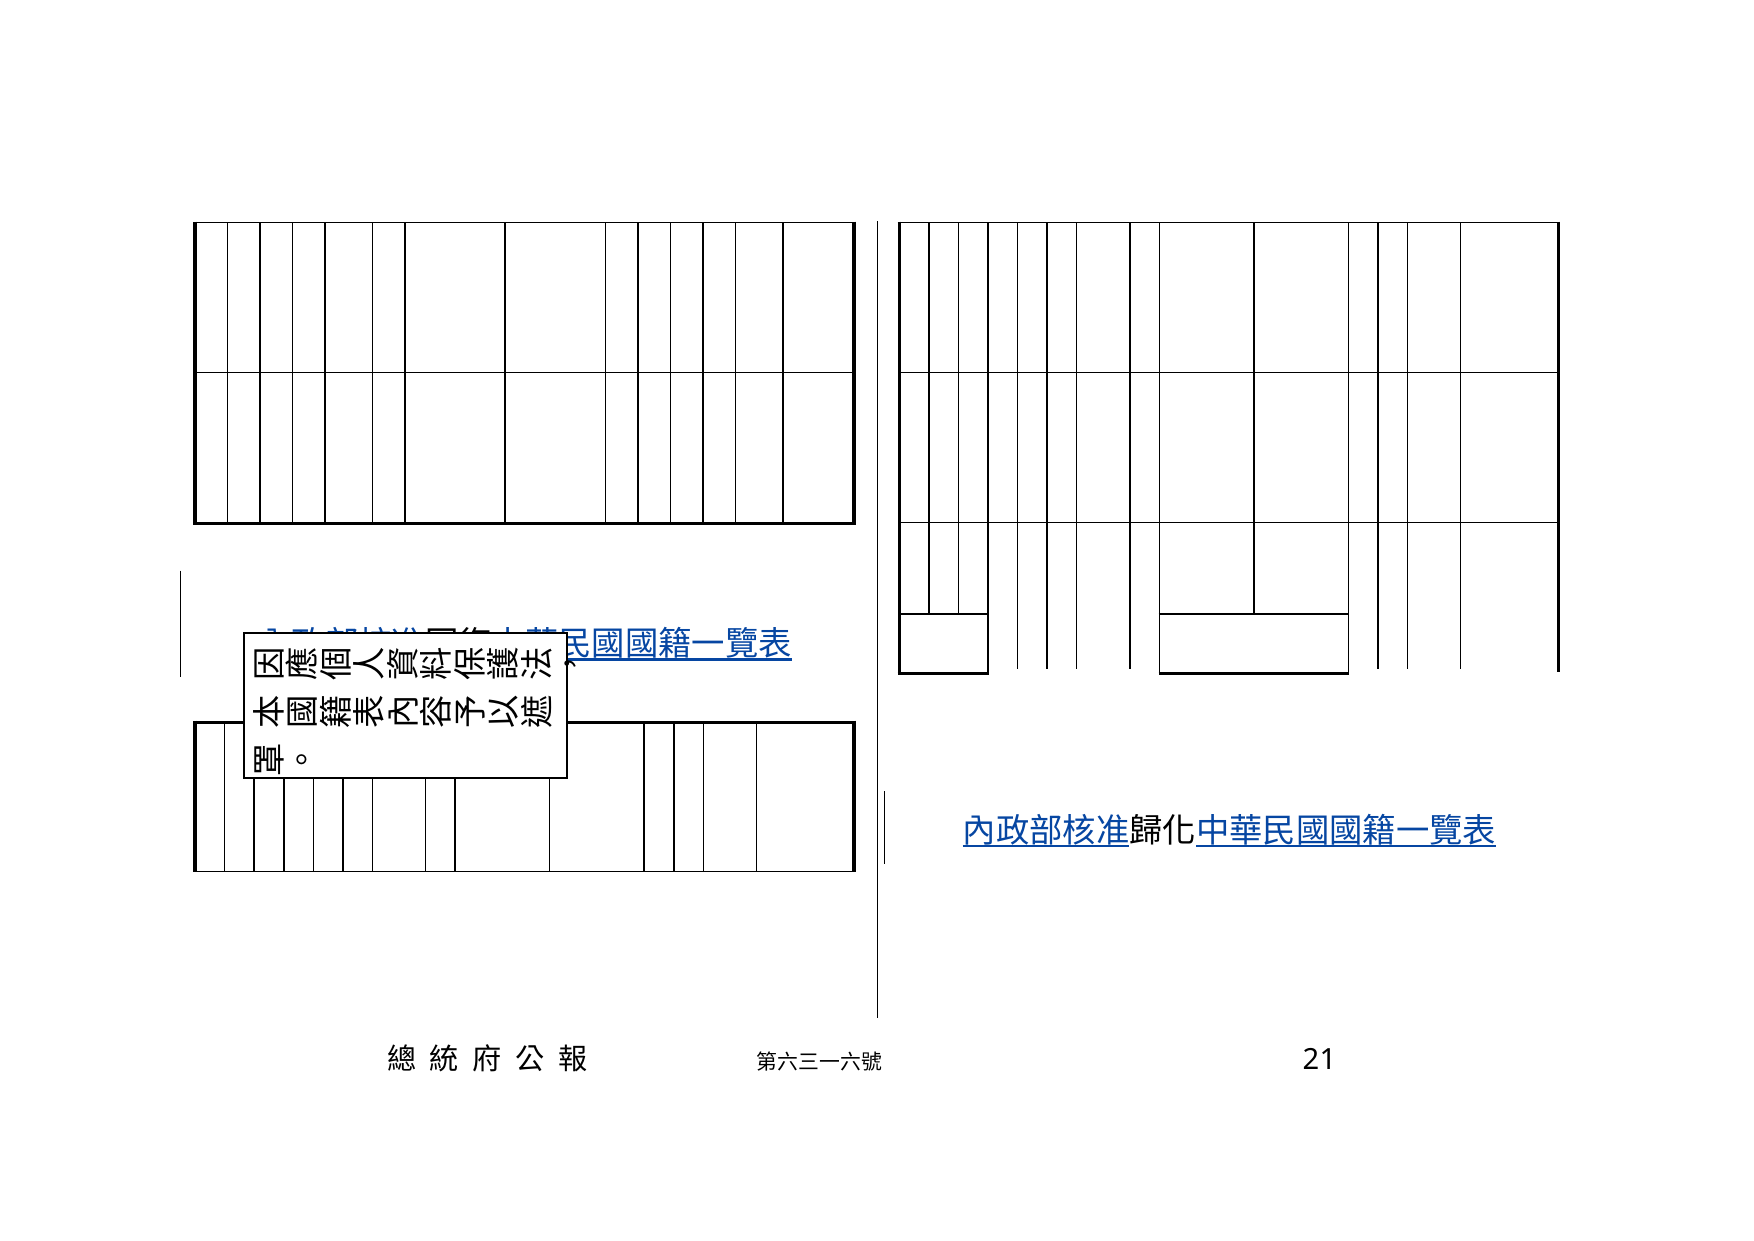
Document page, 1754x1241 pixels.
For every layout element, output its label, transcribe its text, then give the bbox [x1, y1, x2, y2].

table_cell [736, 223, 782, 372]
table_cell [1408, 523, 1461, 672]
table_cell [1048, 223, 1076, 372]
table_cell [293, 223, 324, 372]
table_header [314, 779, 342, 871]
table_cell [1160, 523, 1253, 613]
table_cell [901, 223, 928, 372]
table_cell [989, 373, 1017, 522]
table_cell [1048, 373, 1076, 522]
table_header [225, 724, 253, 871]
table_cell [506, 373, 605, 522]
table_cell [1378, 523, 1407, 672]
table_cell [506, 223, 605, 372]
text 內政部核准歸化中華民國國籍一覽表 [899, 791, 1559, 864]
table_cell [989, 523, 1017, 672]
table_cell [1379, 373, 1407, 522]
table_cell [406, 373, 504, 522]
table_cell [406, 223, 504, 372]
table_cell [959, 373, 987, 522]
table_cell [959, 223, 987, 372]
table_cell [326, 223, 372, 372]
table_cell [1349, 373, 1377, 522]
table_cell [1018, 223, 1046, 372]
table_cell [1461, 223, 1557, 372]
table_cell [1131, 223, 1159, 372]
table_cell [930, 523, 958, 613]
table_header [550, 724, 643, 871]
table_cell [1408, 223, 1460, 372]
table_cell [1408, 373, 1460, 522]
table_header [255, 779, 283, 871]
table_cell [1077, 223, 1129, 372]
table_cell [930, 223, 958, 372]
table_header [426, 779, 454, 871]
table_cell [736, 373, 782, 522]
table_cell [901, 523, 928, 613]
table_header [373, 779, 425, 871]
table_cell [930, 373, 958, 522]
table_cell [1131, 373, 1159, 522]
table_cell [1255, 373, 1348, 522]
table_cell [1160, 373, 1253, 522]
table_cell [261, 373, 292, 522]
table_cell [901, 373, 928, 522]
table_cell [326, 373, 372, 522]
table_cell [373, 373, 404, 522]
text 內政部核准回復中華民國國籍一覽表 [195, 571, 855, 677]
table_cell [989, 223, 1017, 372]
table_cell [1255, 223, 1348, 372]
table_cell [704, 223, 735, 372]
table_cell [1379, 223, 1407, 372]
table_cell [1047, 523, 1077, 672]
table_cell [261, 223, 292, 372]
table_cell [1018, 373, 1046, 522]
table_cell [1077, 523, 1130, 672]
table_cell [671, 223, 702, 372]
table_cell [639, 373, 670, 522]
table_cell [671, 373, 702, 522]
table_header [285, 779, 313, 871]
table_cell [1461, 523, 1557, 672]
table_cell [784, 373, 852, 522]
table_cell [606, 373, 637, 522]
table_cell [704, 373, 735, 522]
table_header [704, 724, 756, 871]
table_header [645, 724, 673, 871]
table_cell [1130, 523, 1159, 672]
table_cell [228, 223, 259, 372]
table_header [675, 724, 703, 871]
table_header [456, 779, 549, 871]
table_cell [1255, 523, 1348, 613]
table_cell [1160, 615, 1348, 672]
table_header [757, 724, 852, 871]
table_cell [639, 223, 670, 372]
table_cell [606, 223, 637, 372]
table_cell [1461, 373, 1557, 522]
table_cell [293, 373, 324, 522]
table_header [197, 724, 224, 871]
table_cell [1349, 523, 1378, 672]
table_cell [1018, 523, 1047, 672]
table_header [344, 779, 372, 871]
table_cell [197, 373, 227, 522]
table_cell [784, 223, 852, 372]
table_cell [197, 223, 227, 372]
table_cell [1160, 223, 1253, 372]
table_cell [1077, 373, 1129, 522]
table_cell [228, 373, 259, 522]
table_cell [1349, 223, 1377, 372]
table_cell [901, 615, 987, 672]
table_cell [959, 523, 987, 613]
table_cell [373, 223, 404, 372]
